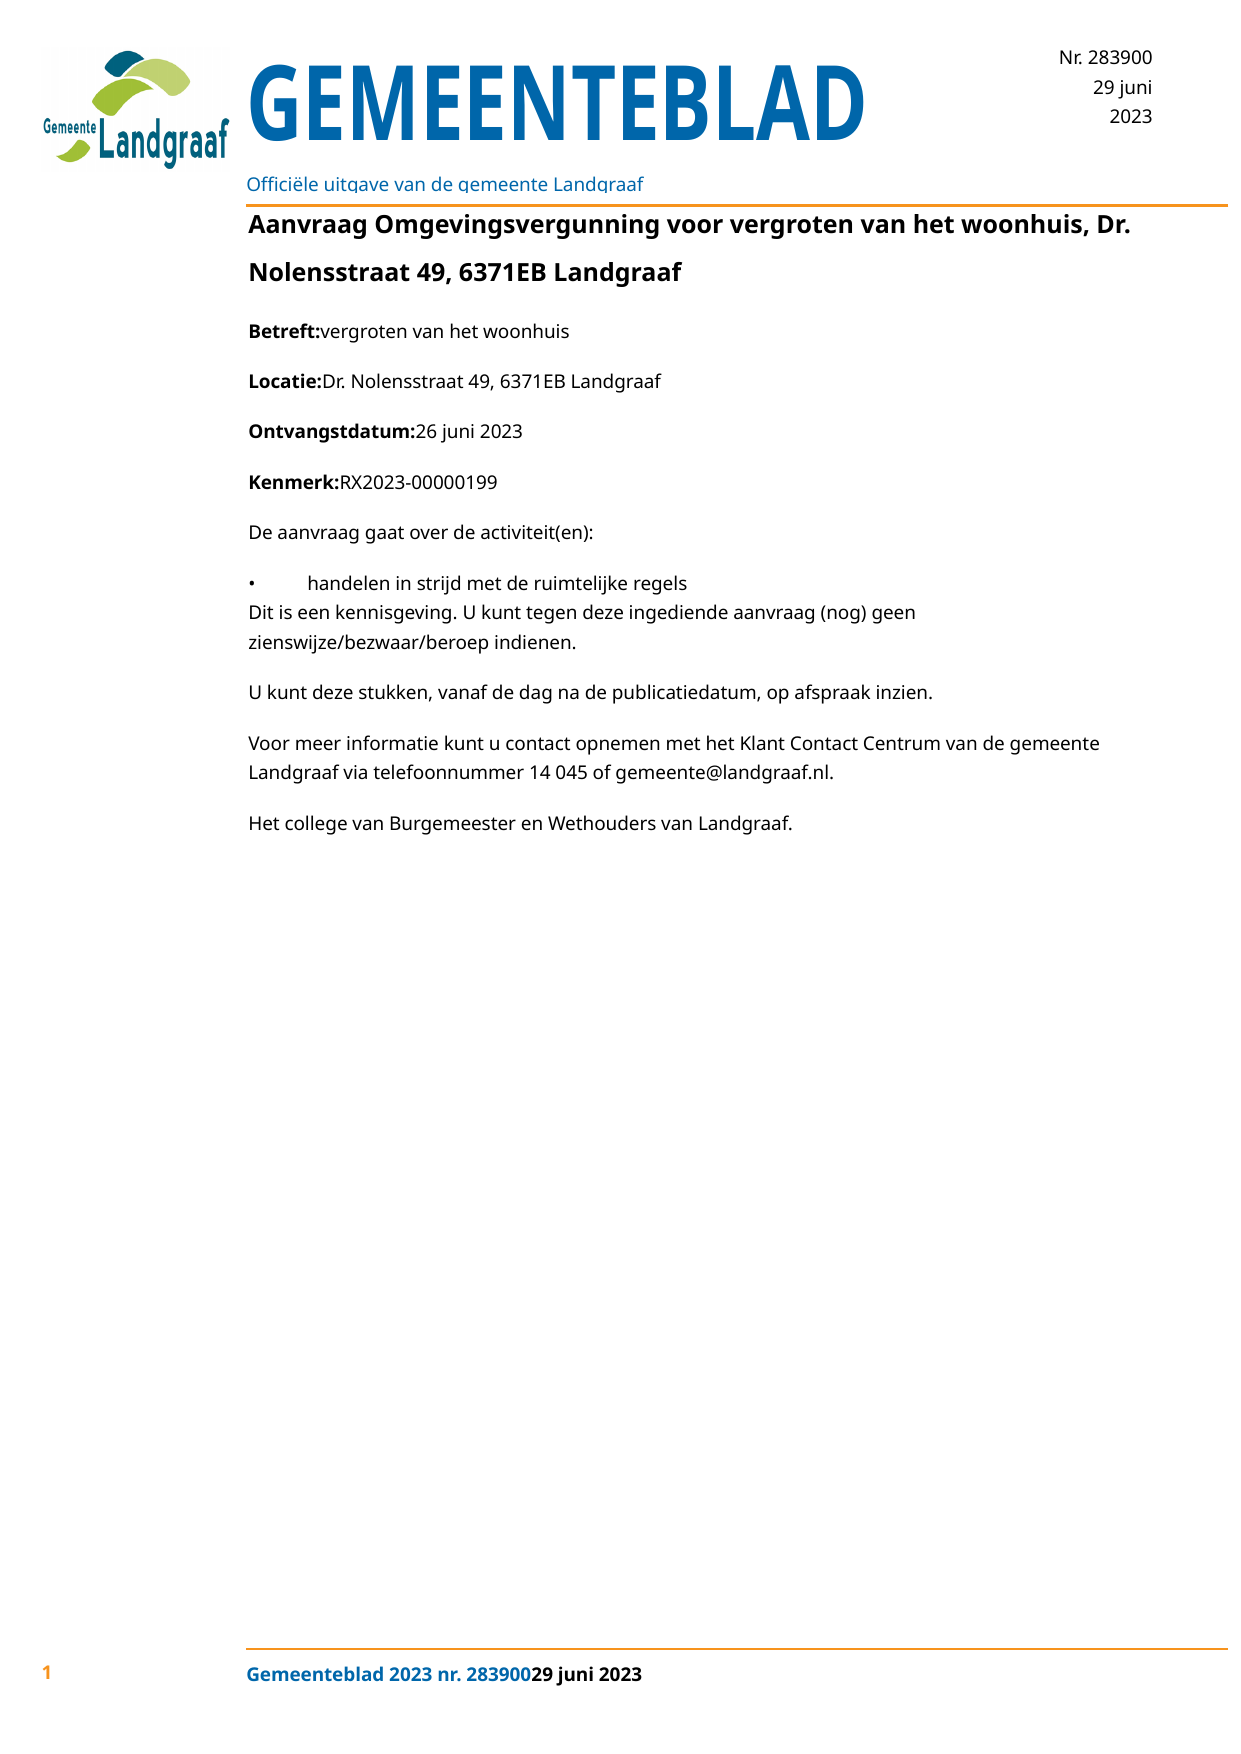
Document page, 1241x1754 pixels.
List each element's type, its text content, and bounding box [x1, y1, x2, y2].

text Aanvraag Omgevingsvergunning voor vergroten van het woonhuis, Dr. Nolensstraat 49, 6371EB Landgraaf [248, 207, 1152, 288]
text Dit is een kennisgeving. U kunt tegen deze ingediende aanvraag (nog) geen zienswijze/bezwaar/beroep indienen. [248, 599, 1152, 655]
text De aanvraag gaat over de activiteit(en): [248, 519, 1152, 545]
text Betreft:vergroten van het woonhuis [248, 318, 1152, 344]
text Locatie:Dr. Nolensstraat 49, 6371EB Landgraaf [248, 368, 1152, 394]
text U kunt deze stukken, vanaf de dag na de publicatiedatum, op afspraak inzien. [248, 679, 1152, 705]
text Het college van Burgemeester en Wethouders van Landgraaf. [248, 810, 1152, 836]
list handelen in strijd met de ruimtelijke regels [248, 570, 1152, 596]
picture [41, 47, 231, 172]
text Voor meer informatie kunt u contact opnemen met het Klant Contact Centrum van de gemeente Landgraaf via telefoonnummer 14 045 of gemeente@landgraaf.nl. [248, 730, 1152, 785]
text Ontvangstdatum:26 juni 2023 [248, 419, 1152, 444]
text Kenmerk:RX2023-00000199 [248, 469, 1152, 495]
